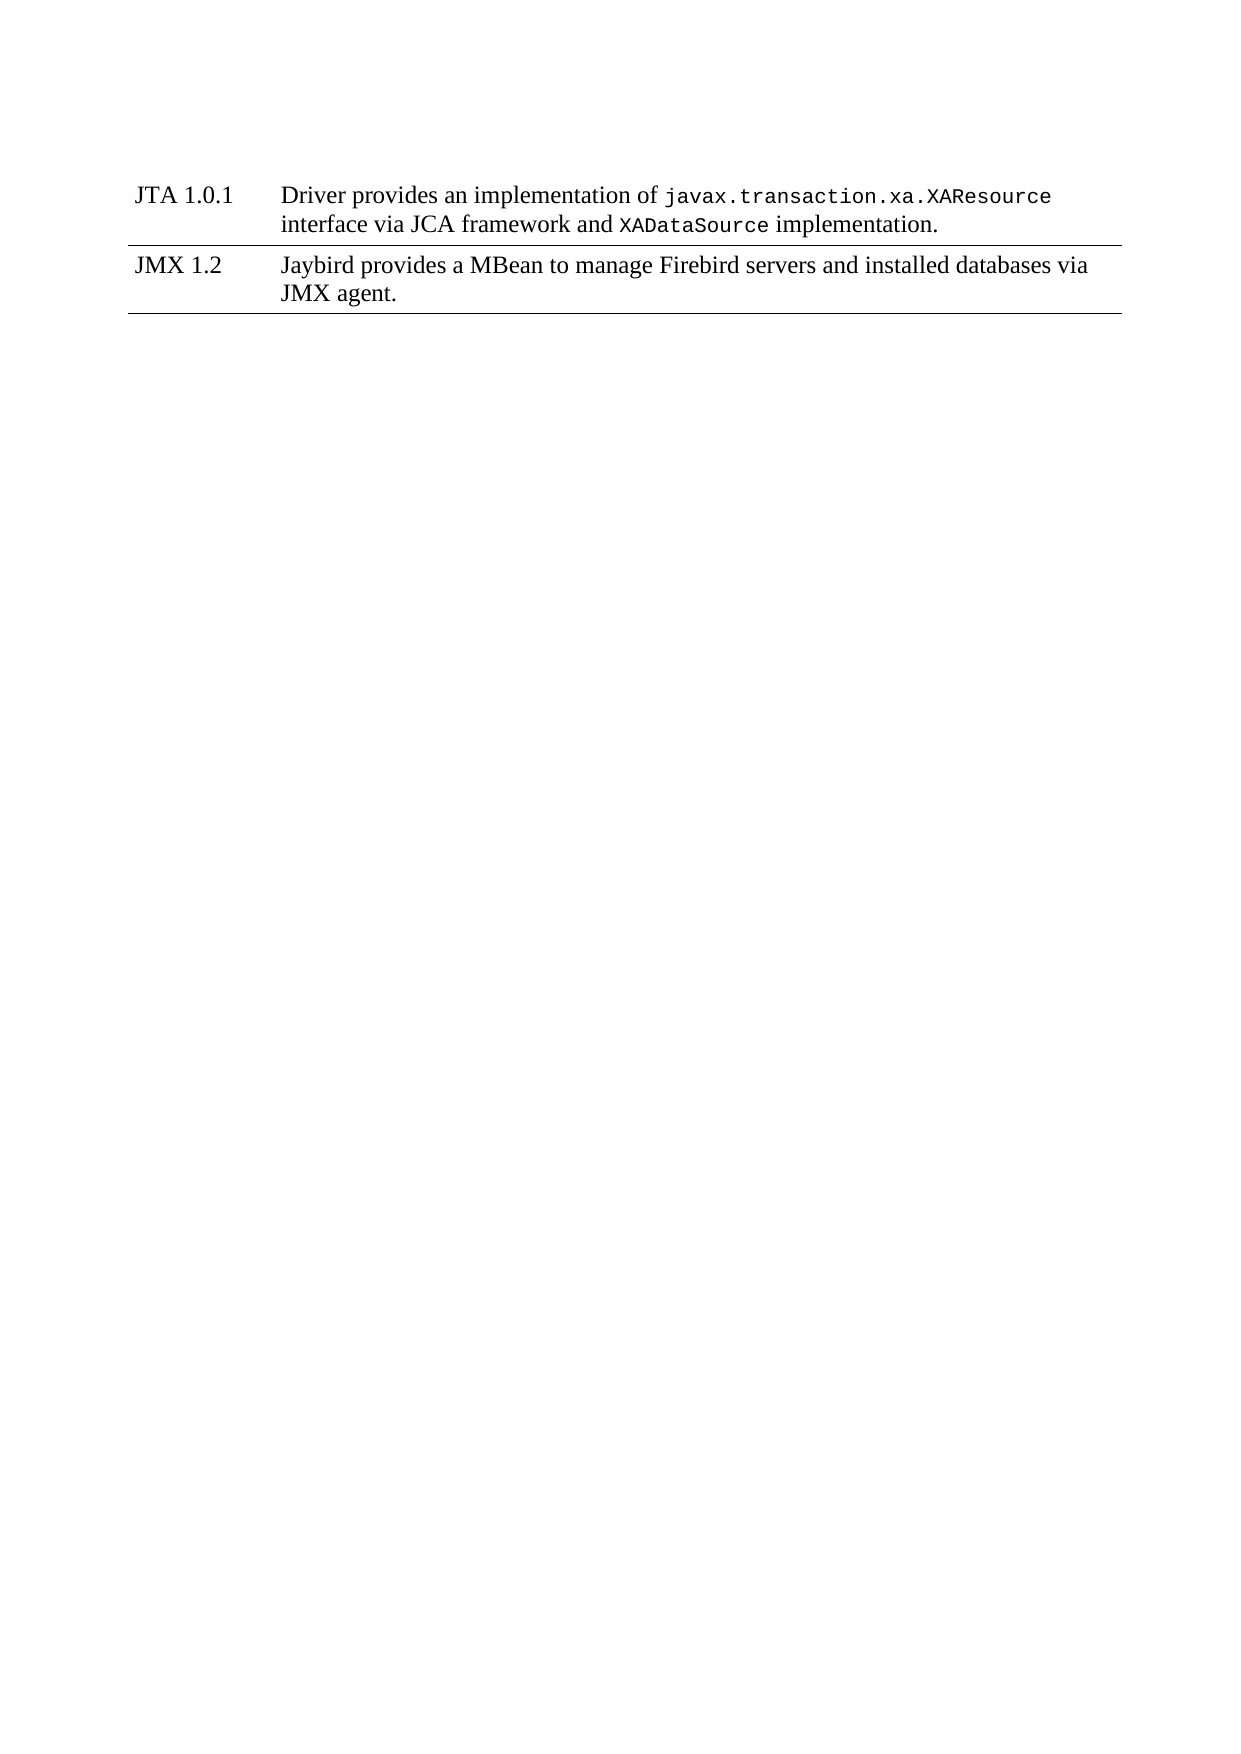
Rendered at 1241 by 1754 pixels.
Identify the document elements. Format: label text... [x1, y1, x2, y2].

table_cell JTA 1.0.1 [128, 175, 274, 245]
table_cell JMX 1.2 [128, 246, 274, 313]
table_cell Driver provides an implementation of javax.transaction.xa.XAResource interface via JCA framework and XADataSource implementation. [274, 175, 1122, 245]
table_cell Jaybird provides a MBean to manage Firebird servers and installed databases via JMX agent. [274, 246, 1122, 313]
